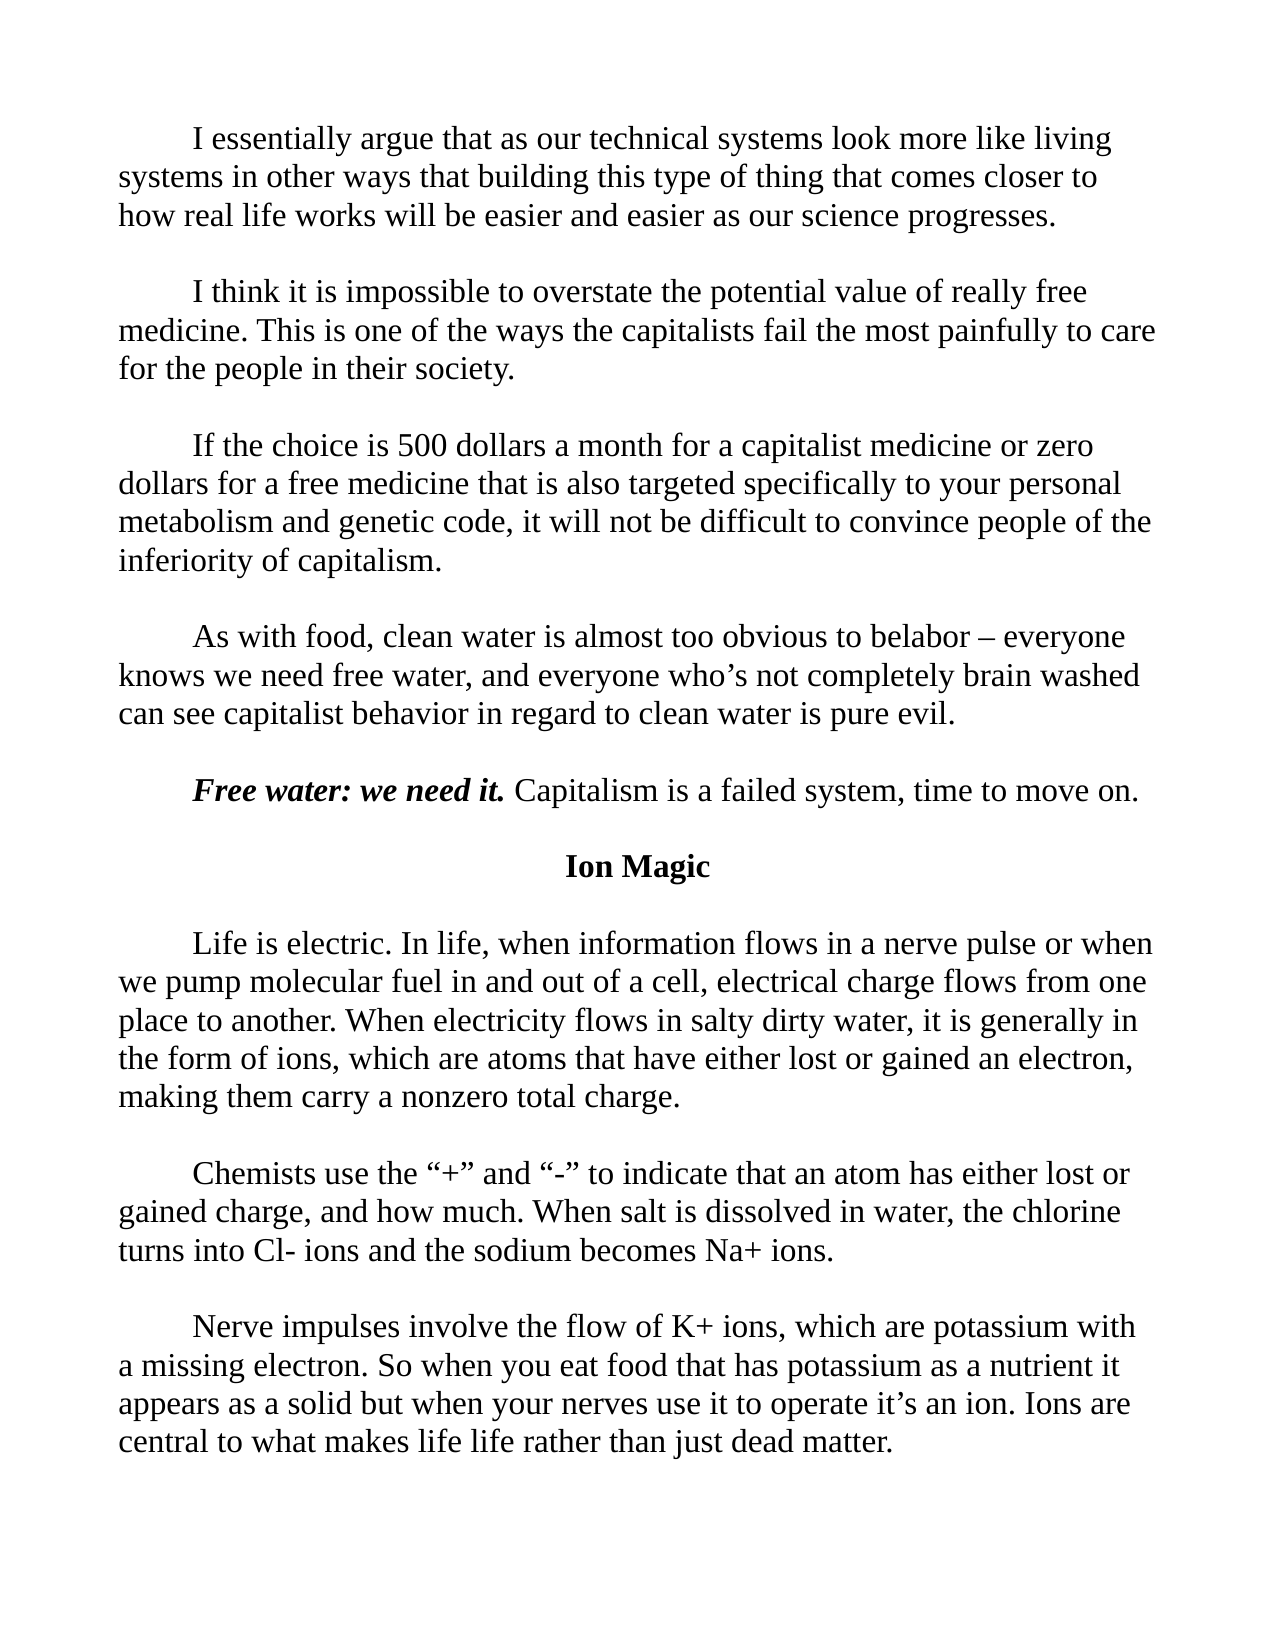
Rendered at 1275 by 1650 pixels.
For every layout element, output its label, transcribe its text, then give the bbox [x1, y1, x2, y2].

text Free water: we need it. Capitalism is a failed system, time to move on. [118, 770, 1157, 808]
text I think it is impossible to overstate the potential value of really free medicine. This is one of the ways the capitalists fail the most painfully to care for the people in their society. [118, 271, 1157, 386]
text If the choice is 500 dollars a month for a capitalist medicine or zero dollars for a free medicine that is also targeted specifically to your personal metabolism and genetic code, it will not be difficult to convince people of the inferiority of capitalism. [118, 425, 1157, 578]
text I essentially argue that as our technical systems look more like living systems in other ways that building this type of thing that comes closer to how real life works will be easier and easier as our science progresses. [118, 118, 1157, 233]
text Chemists use the “+” and “-” to indicate that an atom has either lost or gained charge, and how much. When salt is dissolved in water, the chlorine turns into Cl- ions and the sodium becomes Na+ ions. [118, 1153, 1157, 1268]
text Life is electric. In life, when information flows in a nerve pulse or when we pump molecular fuel in and out of a cell, electrical charge flows from one place to another. When electricity flows in salty dirty water, it is generally in the form of ions, which are atoms that have either lost or gained an electron, making them carry a nonzero total charge. [118, 923, 1157, 1115]
text Ion Magic [118, 846, 1157, 885]
text Nerve impulses involve the flow of K+ ions, which are potassium with a missing electron. So when you eat food that has potassium as a nutrient it appears as a solid but when your nerves use it to operate it’s an ion. Ions are central to what makes life life rather than just dead matter. [118, 1306, 1157, 1460]
text As with food, clean water is almost too obvious to belabor – everyone knows we need free water, and everyone who’s not completely brain washed can see capitalist behavior in regard to clean water is pure evil. [118, 616, 1157, 731]
